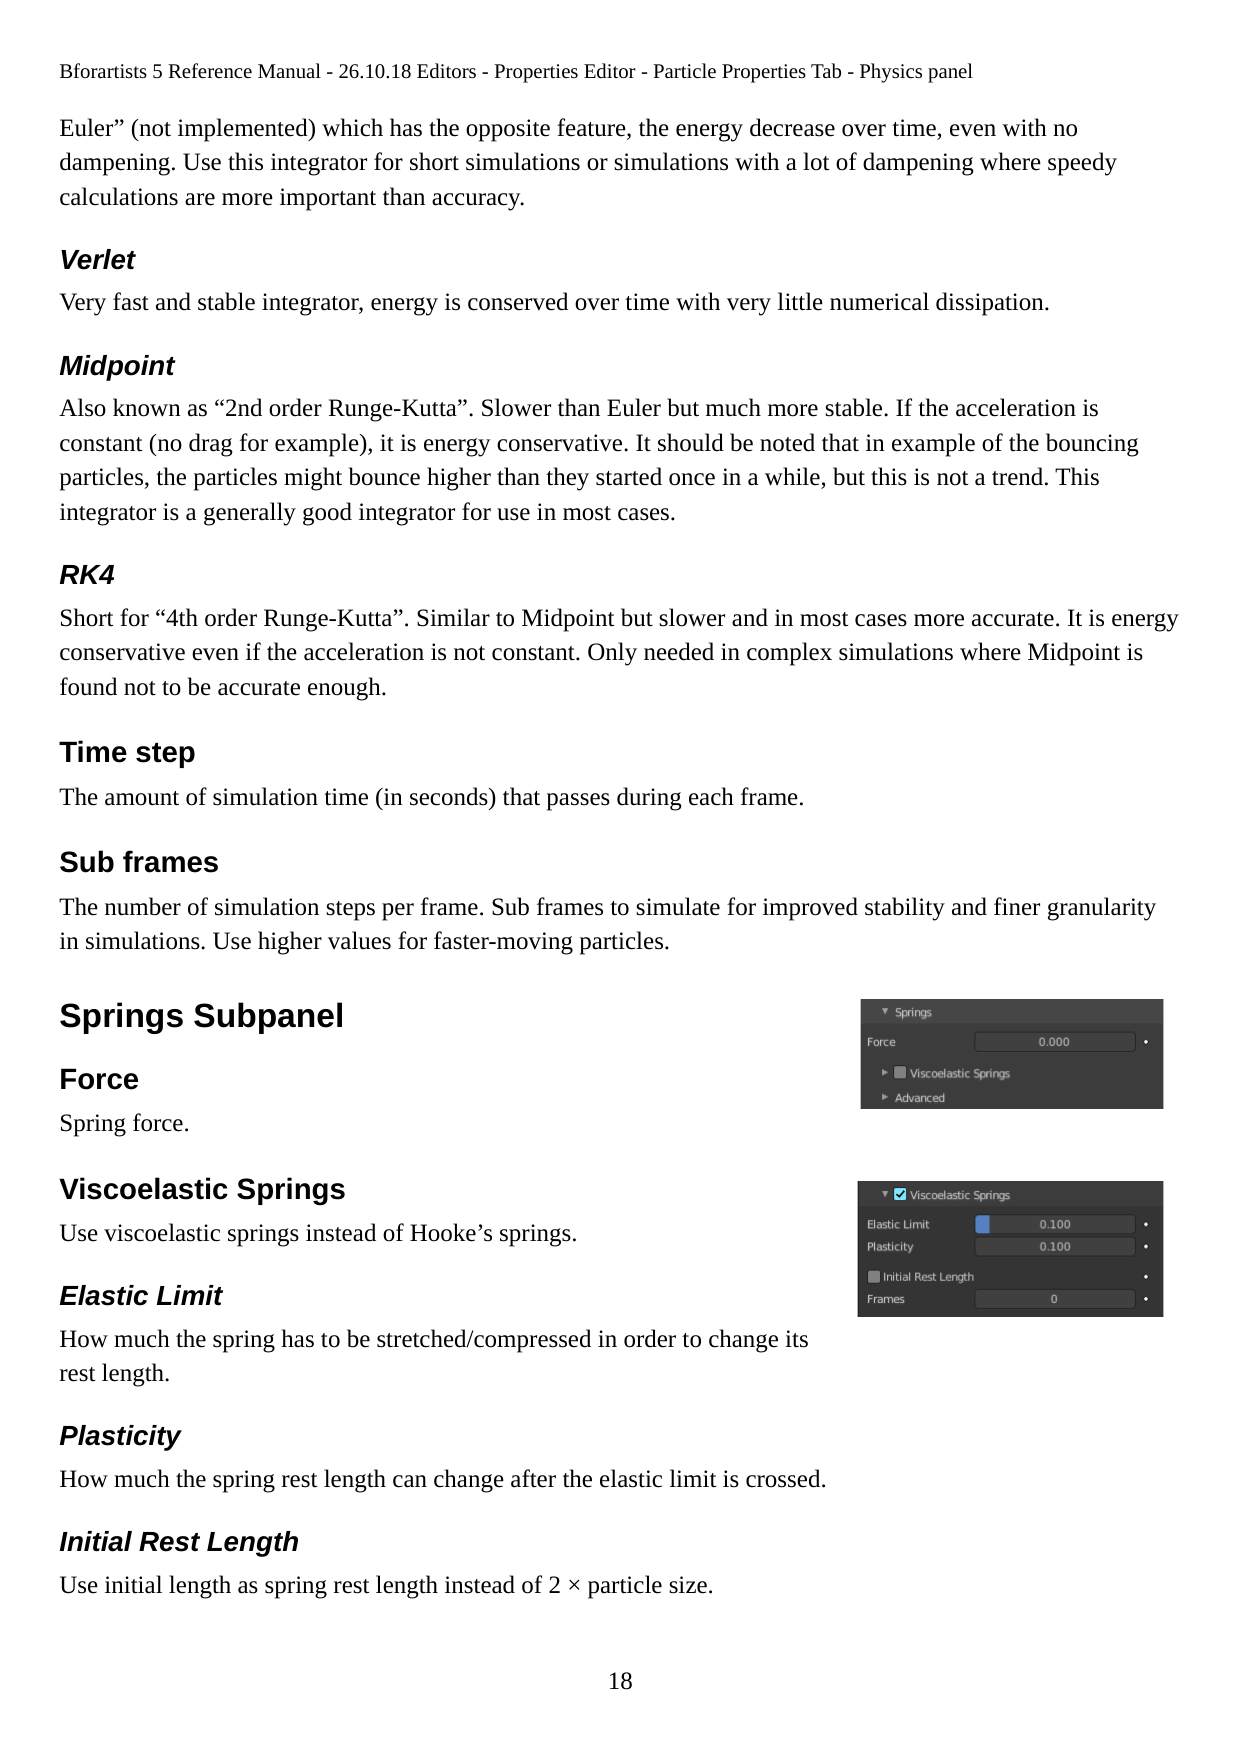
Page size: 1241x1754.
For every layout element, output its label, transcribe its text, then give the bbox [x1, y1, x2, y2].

text Also known as “2nd order Runge-Kutta”. Slower than Euler but much more stable. If the acceleration is constant (no drag for example), it is energy conservative. It should be noted that in example of the bouncing particles, the particles might bounce higher than they started once in a while, but this is not a trend. This integrator is a generally good integrator for use in most cases. [59, 393, 1181, 526]
subtitle RK4 [59, 558, 1181, 590]
subtitle Plasticity [59, 1420, 1181, 1452]
subtitle Verlet [59, 243, 1181, 275]
text How much the spring has to be stretched/compressed in order to change its rest length. [59, 1324, 1181, 1387]
text Euler” (not implemented) which has the opposite feature, the energy decrease over time, even with no dampening. Use this integrator for short simulations or simulations with a lot of dampening where speedy calculations are more important than accuracy. [59, 113, 1181, 210]
text Use viscoelastic springs instead of Hooke’s springs. [59, 1218, 857, 1247]
text Short for “4th order Runge-Kutta”. Similar to Midpoint but slower and in most cases more accurate. It is energy conservative even if the acceleration is not constant. Only needed in complex simulations where Midpoint is found not to be accurate enough. [59, 603, 1181, 701]
subtitle Initial Rest Length [59, 1526, 1181, 1558]
picture [860, 999, 1164, 1109]
subtitle Springs Subpanel [59, 996, 1181, 1034]
subtitle Viscoelastic Springs [59, 1172, 1181, 1205]
subtitle Midpoint [59, 349, 1181, 381]
subtitle [1164, 1279, 1181, 1311]
text How much the spring rest length can change after the elastic limit is crossed. [59, 1464, 1181, 1493]
text The number of simulation steps per frame. Sub frames to simulate for improved stability and finer granularity in simulations. Use higher values for faster-moving particles. [59, 892, 1181, 955]
picture [857, 1181, 1164, 1317]
subtitle Sub frames [59, 845, 1181, 879]
text Very fast and stable integrator, energy is conserved over time with very little numerical dissipation. [59, 287, 1181, 316]
subtitle [1164, 1062, 1181, 1095]
subtitle Force [59, 1062, 860, 1095]
text The amount of simulation time (in seconds) that passes during each frame. [59, 782, 1181, 810]
subtitle Time step [59, 735, 1181, 769]
text Spring force. [59, 1108, 1181, 1137]
subtitle Elastic Limit [59, 1279, 857, 1311]
text Use initial length as spring rest length instead of 2 × particle size. [59, 1570, 1181, 1599]
